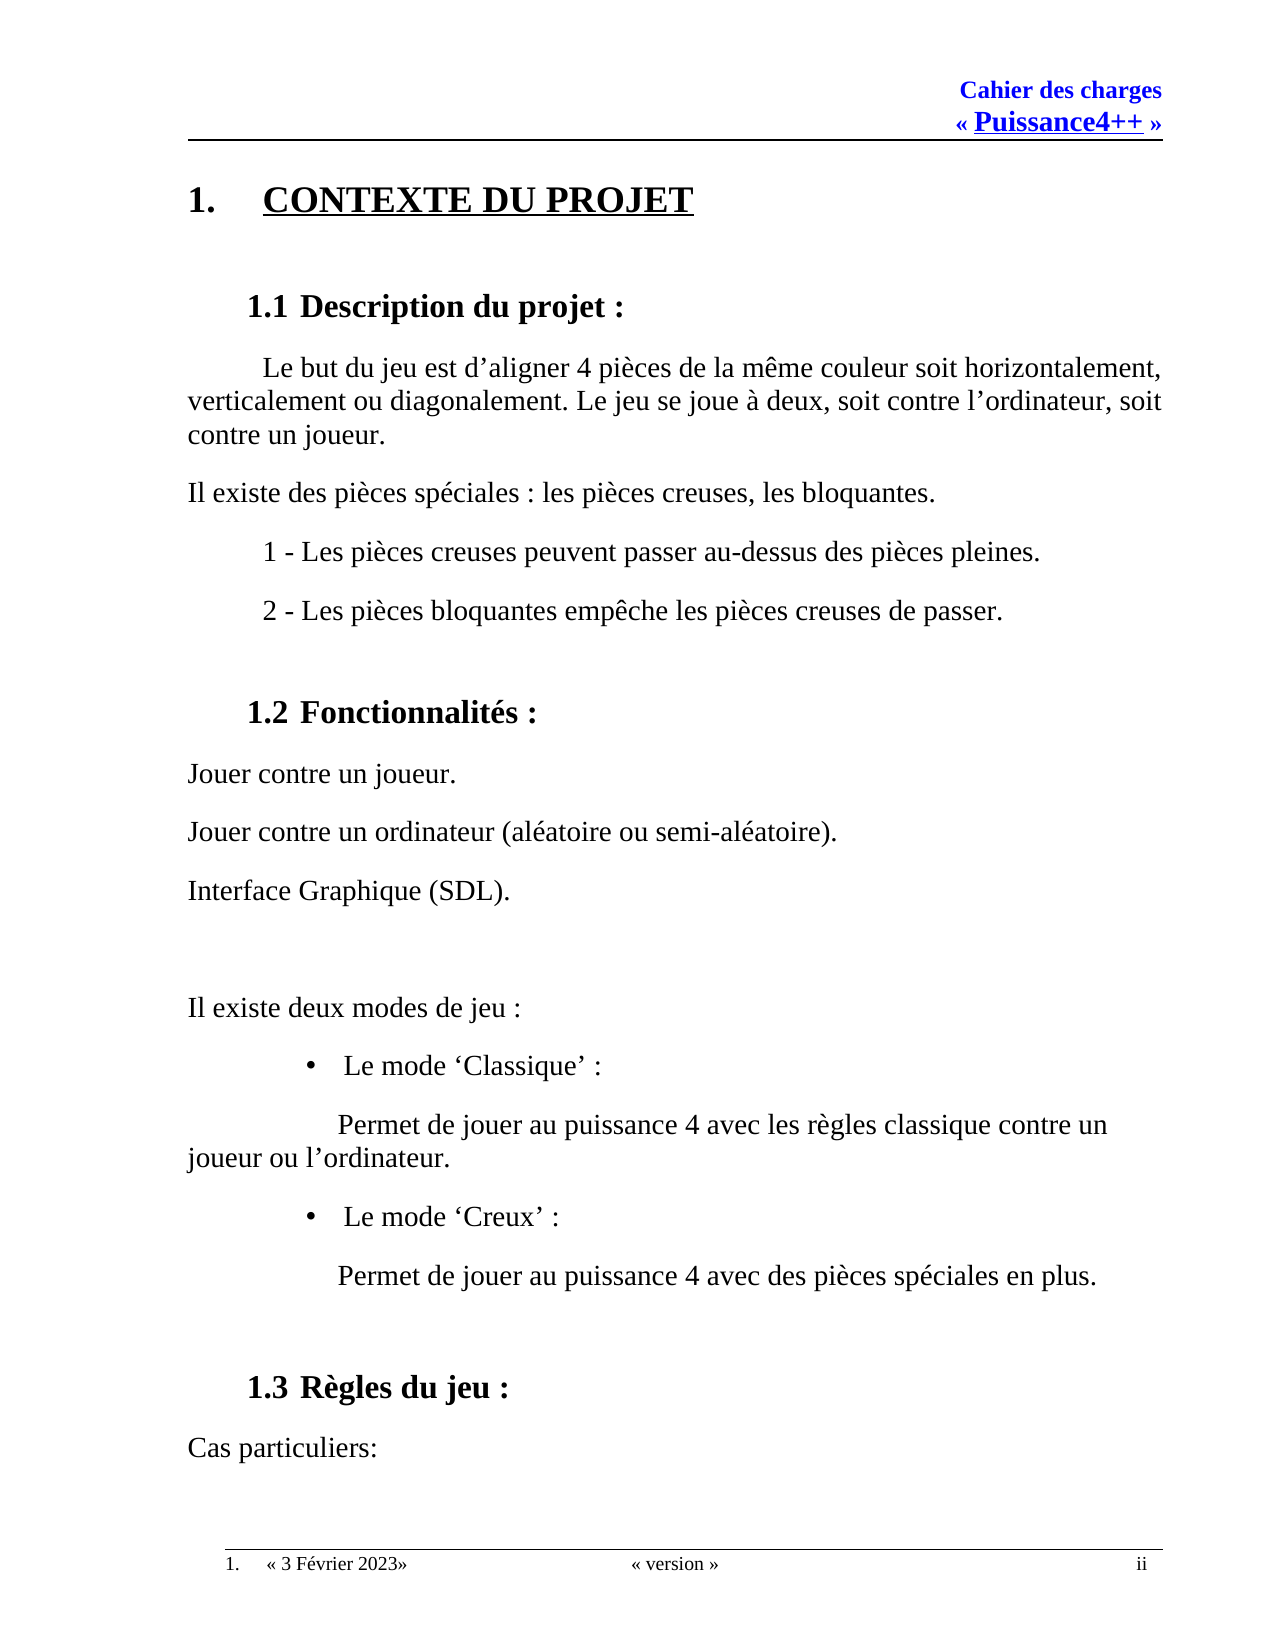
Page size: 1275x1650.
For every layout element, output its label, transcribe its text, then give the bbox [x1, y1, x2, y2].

subtitle Contexte du projet [187, 177, 1163, 220]
text Interface Graphique (SDL). [187, 873, 1163, 906]
list Le mode ‘Creux’ : [306, 1199, 1163, 1233]
text Jouer contre un ordinateur (aléatoire ou semi-aléatoire). [187, 814, 1163, 848]
subtitle Fonctionnalités : [247, 692, 1163, 731]
list Le mode ‘Classique’ : [306, 1048, 1163, 1082]
text Il existe deux modes de jeu : [187, 990, 1163, 1023]
text Permet de jouer au puissance 4 avec les règles classique contre un joueur ou l’ordinateur. [187, 1107, 1163, 1174]
text Cas particuliers: [187, 1431, 1163, 1464]
text Jouer contre un joueur. [187, 756, 1163, 789]
text Permet de jouer au puissance 4 avec des pièces spéciales en plus. [187, 1258, 1163, 1291]
text 1 - Les pièces creuses peuvent passer au-dessus des pièces pleines. [187, 534, 1163, 568]
subtitle Règles du jeu : [247, 1367, 1163, 1406]
text Le but du jeu est d’aligner 4 pièces de la même couleur soit horizontalement, verticalement ou diagonalement. Le jeu se joue à deux, soit contre l’ordinateur, soit contre un joueur. [187, 350, 1163, 451]
subtitle Description du projet : [247, 287, 1163, 325]
text Il existe des pièces spéciales : les pièces creuses, les bloquantes. [187, 476, 1163, 509]
text 2 - Les pièces bloquantes empêche les pièces creuses de passer. [187, 593, 1163, 626]
